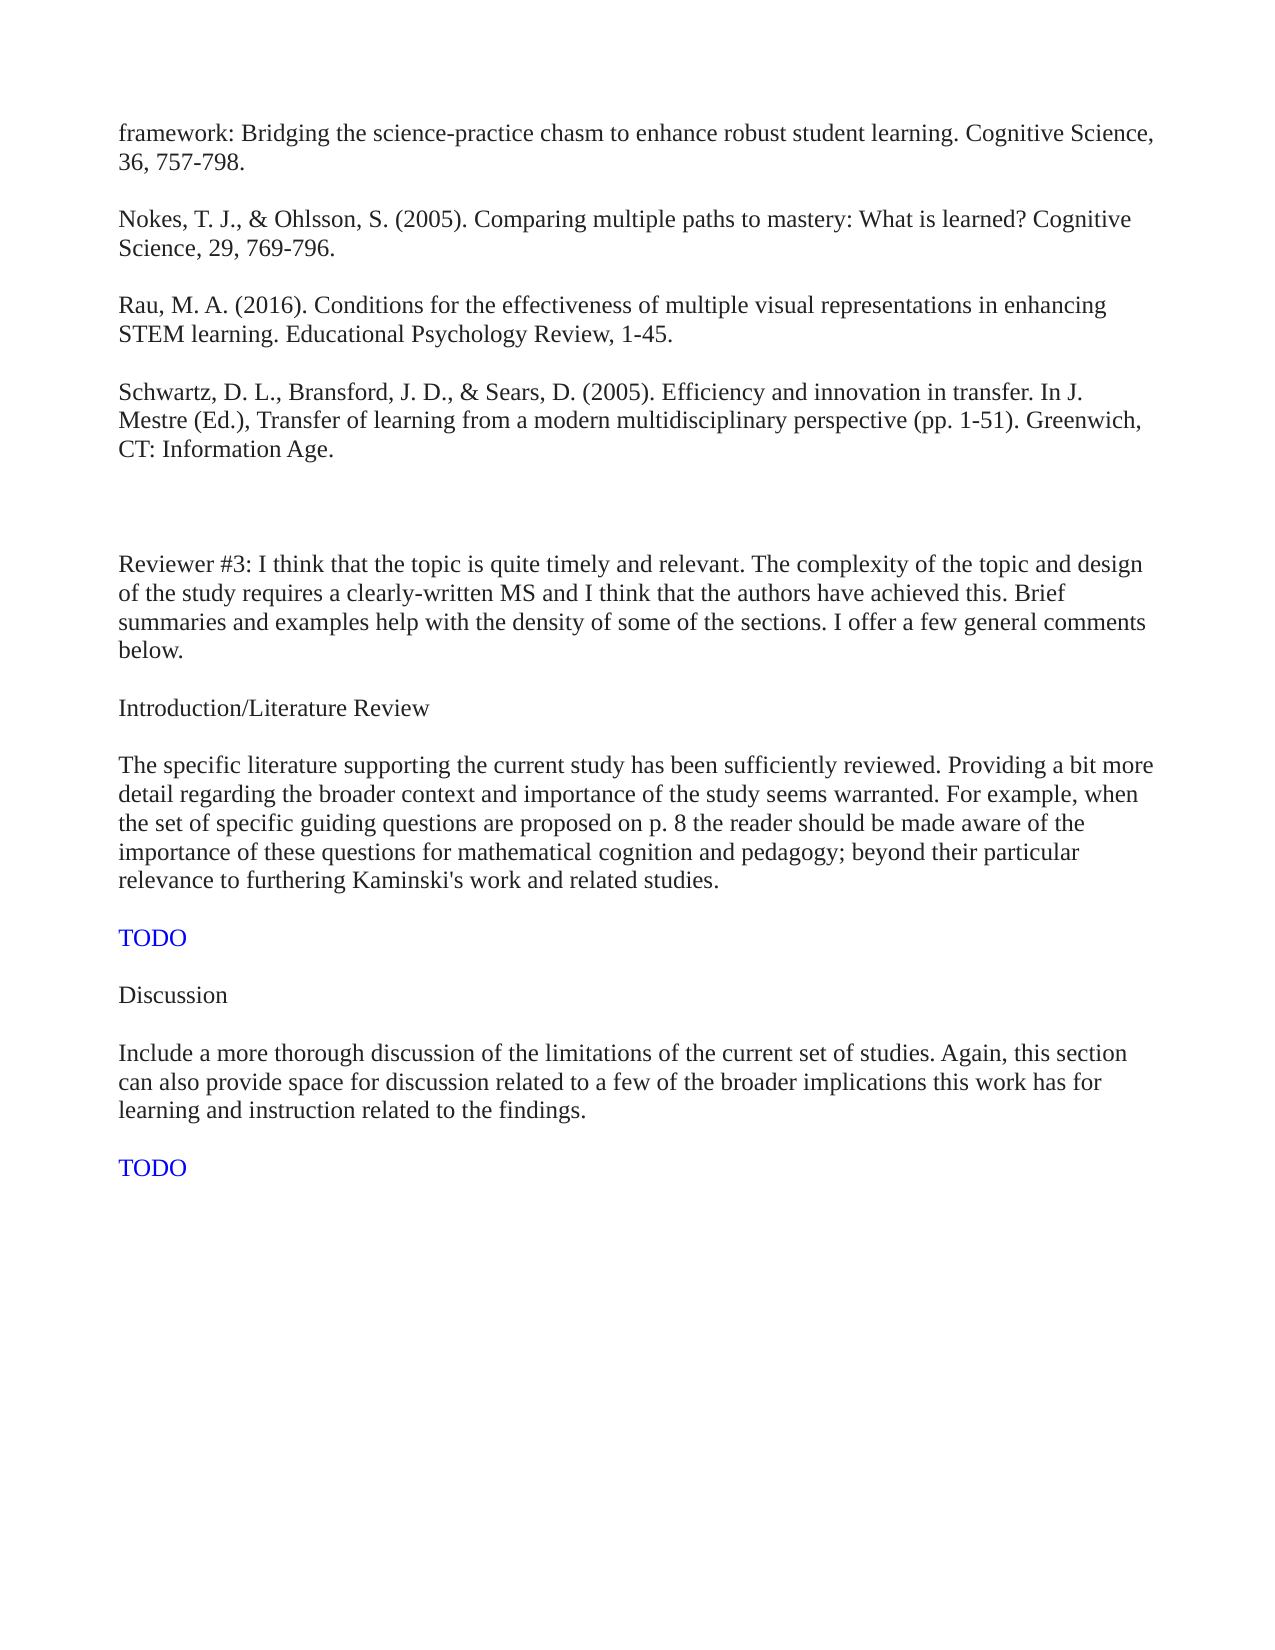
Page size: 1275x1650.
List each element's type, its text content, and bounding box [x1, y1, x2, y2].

text Discussion Include a more thorough discussion of the limitations of the current set of studies. Again, this section can also provide space for discussion related to a few of the broader implications this work has for learning and instruction related to the findings. [118, 952, 1157, 1124]
text framework: Bridging the science-practice chasm to enhance robust student learning. Cognitive Science, 36, 757-798. Nokes, T. J., & Ohlsson, S. (2005). Comparing multiple paths to mastery: What is learned? Cognitive Science, 29, 769-796. Rau, M. A. (2016). Conditions for the effectiveness of multiple visual representations in enhancing STEM learning. Educational Psychology Review, 1-45. Schwartz, D. L., Bransford, J. D., & Sears, D. (2005). Efficiency and innovation in transfer. In J. Mestre (Ed.), Transfer of learning from a modern multidisciplinary perspective (pp. 1-51). Greenwich, CT: Information Age. Reviewer #3: I think that the topic is quite timely and relevant. The complexity of the topic and design of the study requires a clearly-written MS and I think that the authors have achieved this. Brief summaries and examples help with the density of some of the sections. I offer a few general comments below. Introduction/Literature Review The specific literature supporting the current study has been sufficiently reviewed. Providing a bit more detail regarding the broader context and importance of the study seems warranted. For example, when the set of specific guiding questions are proposed on p. 8 the reader should be made aware of the importance of these questions for mathematical cognition and pedagogy; beyond their particular relevance to furthering Kaminski's work and related studies. [118, 118, 1157, 923]
text TODO [118, 923, 1157, 952]
text TODO [118, 1153, 1157, 1182]
